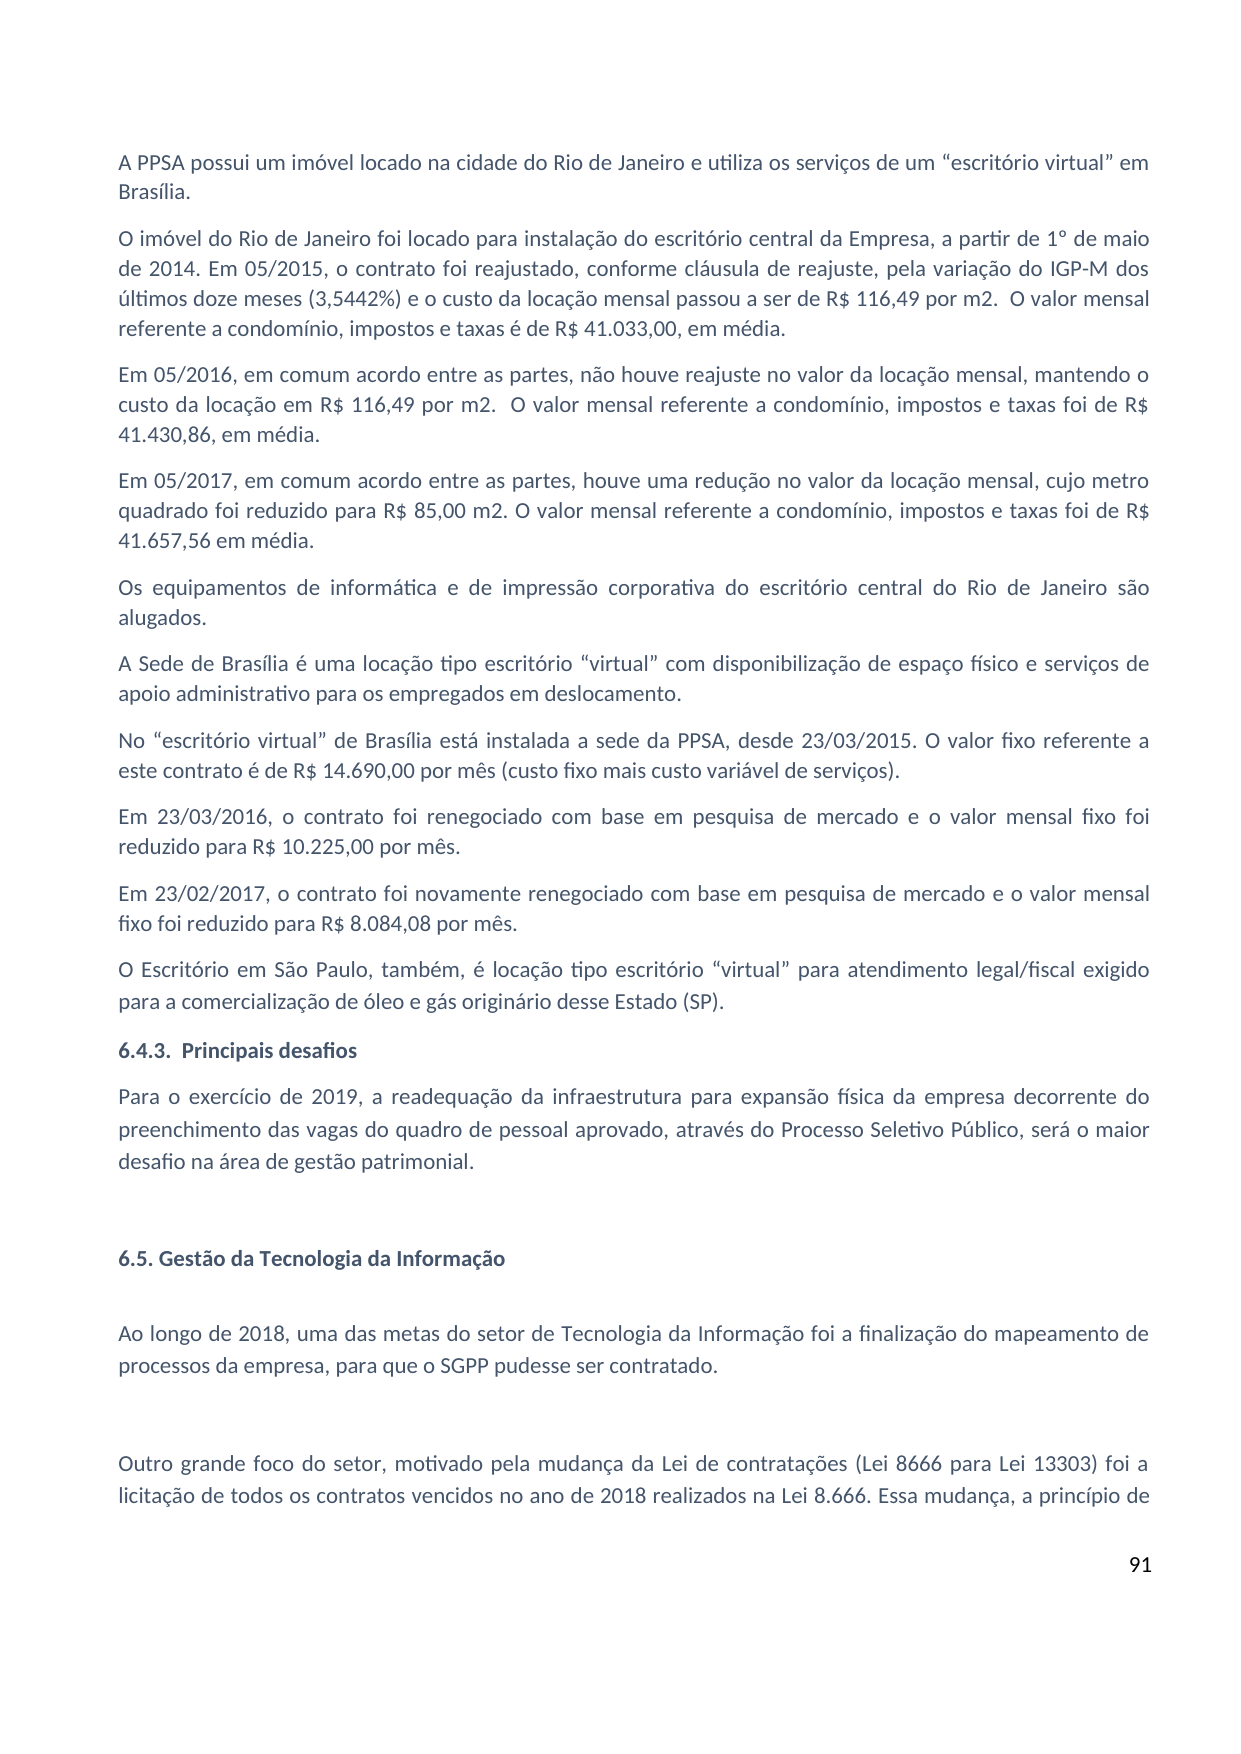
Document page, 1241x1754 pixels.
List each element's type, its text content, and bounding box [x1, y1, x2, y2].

text A Sede de Brasília é uma locação tipo escritório “virtual” com disponibilização de espaço físico e serviços de apoio administrativo para os empregados em deslocamento. [118, 649, 1152, 707]
list Ao longo de 2018, uma das metas do setor de Tecnologia da Informação foi a finalização do mapeamento de processos da empresa, para que o SGPP pudesse ser contratado. [118, 1319, 1152, 1379]
text Os equipamentos de informática e de impressão corporativa do escritório central do Rio de Janeiro são alugados. [118, 573, 1152, 631]
text A PPSA possui um imóvel locado na cidade do Rio de Janeiro e utiliza os serviços de um “escritório virtual” em Brasília. [118, 148, 1152, 206]
text Em 23/03/2016, o contrato foi renegociado com base em pesquisa de mercado e o valor mensal fixo foi reduzido para R$ 10.225,00 por mês. [118, 802, 1152, 860]
text Em 23/02/2017, o contrato foi novamente renegociado com base em pesquisa de mercado e o valor mensal fixo foi reduzido para R$ 8.084,08 por mês. [118, 879, 1152, 937]
list O Escritório em São Paulo, também, é locação tipo escritório “virtual” para atendimento legal/fiscal exigido para a comercialização de óleo e gás originário desse Estado (SP). [118, 955, 1152, 1016]
text 6.4.3. Principais desafios [118, 1036, 1152, 1064]
list Outro grande foco do setor, motivado pela mudança da Lei de contratações (Lei 8666 para Lei 13303) foi a licitação de todos os contratos vencidos no ano de 2018 realizados na Lei 8.666. Essa mudança, a princípio de [118, 1449, 1152, 1509]
text O imóvel do Rio de Janeiro foi locado para instalação do escritório central da Empresa, a partir de 1º de maio de 2014. Em 05/2015, o contrato foi reajustado, conforme cláusula de reajuste, pela variação do IGP-M dos últimos doze meses (3,5442%) e o custo da locação mensal passou a ser de R$ 116,49 por m2. O valor mensal referente a condomínio, impostos e taxas é de R$ 41.033,00, em média. [118, 224, 1152, 342]
text Em 05/2016, em comum acordo entre as partes, não houve reajuste no valor da locação mensal, mantendo o custo da locação em R$ 116,49 por m2. O valor mensal referente a condomínio, impostos e taxas foi de R$ 41.430,86, em média. [118, 360, 1152, 448]
text 6.5. Gestão da Tecnologia da Informação [118, 1244, 1152, 1273]
text No “escritório virtual” de Brasília está instalada a sede da PPSA, desde 23/03/2015. O valor fixo referente a este contrato é de R$ 14.690,00 por mês (custo fixo mais custo variável de serviços). [118, 726, 1152, 784]
text Em 05/2017, em comum acordo entre as partes, houve uma redução no valor da locação mensal, cujo metro quadrado foi reduzido para R$ 85,00 m2. O valor mensal referente a condomínio, impostos e taxas foi de R$ 41.657,56 em média. [118, 467, 1152, 554]
list Para o exercício de 2019, a readequação da infraestrutura para expansão física da empresa decorrente do preenchimento das vagas do quadro de pessoal aprovado, através do Processo Seletivo Público, será o maior desafio na área de gestão patrimonial. [118, 1082, 1152, 1175]
